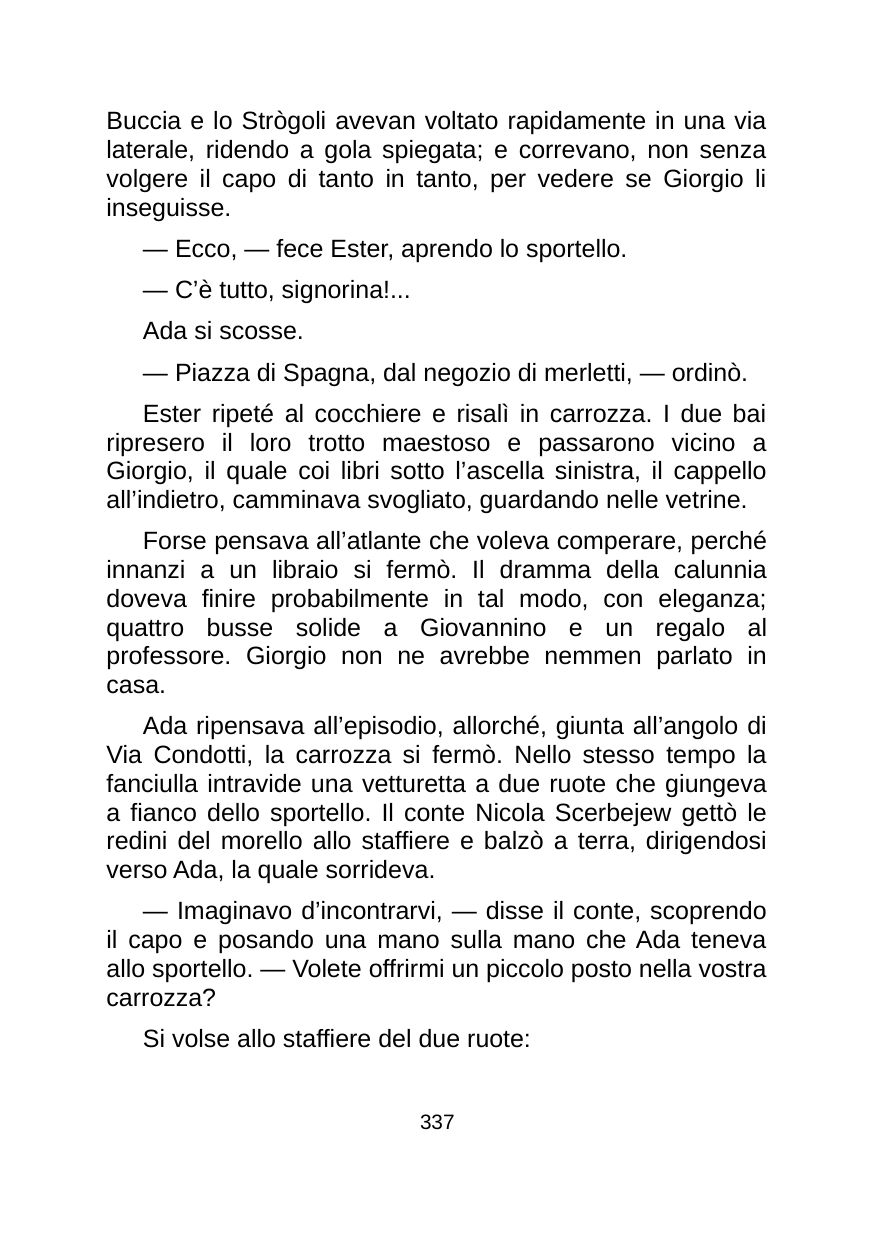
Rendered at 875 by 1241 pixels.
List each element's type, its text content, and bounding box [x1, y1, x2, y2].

text — Piazza di Spagna, dal negozio di merletti, — ordinò. [106, 357, 768, 386]
text — Imaginavo d’incontrarvi, — disse il conte, scoprendo il capo e posando una mano sulla mano che Ada teneva allo sportello. — Volete offrirmi un piccolo posto nella vostra carrozza? [106, 896, 768, 1011]
text Ada si scosse. [106, 316, 768, 345]
text — Ecco, — fece Ester, aprendo lo sportello. [106, 234, 768, 262]
text Ada ripensava all’episodio, allorché, giunta all’angolo di Via Condotti, la carrozza si fermò. Nello stesso tempo la fanciulla intravide una vetturetta a due ruote che giungeva a fianco dello sportello. Il conte Nicola Scerbejew gettò le redini del morello allo staffiere e balzò a terra, dirigendosi verso Ada, la quale sorrideva. [106, 711, 768, 884]
text Ester ripeté al cocchiere e risalì in carrozza. I due bai ripresero il loro trotto maestoso e passarono vicino a Giorgio, il quale coi libri sotto l’ascella sinistra, il cappello all’indietro, camminava svogliato, guardando nelle vetrine. [106, 399, 768, 514]
text Si volse allo staffiere del due ruote: [106, 1024, 768, 1052]
text Forse pensava all’atlante che voleva comperare, perché innanzi a un libraio si fermò. Il dramma della calunnia doveva finire probabilmente in tal modo, con eleganza; quattro busse solide a Giovannino e un regalo al professore. Giorgio non ne avrebbe nemmen parlato in casa. [106, 526, 768, 699]
text Buccia e lo Strògoli avevan voltato rapidamente in una via laterale, ridendo a gola spiegata; e correvano, non senza volgere il capo di tanto in tanto, per vedere se Giorgio li inseguisse. [106, 106, 768, 221]
text — C’è tutto, signorina!... [106, 275, 768, 304]
